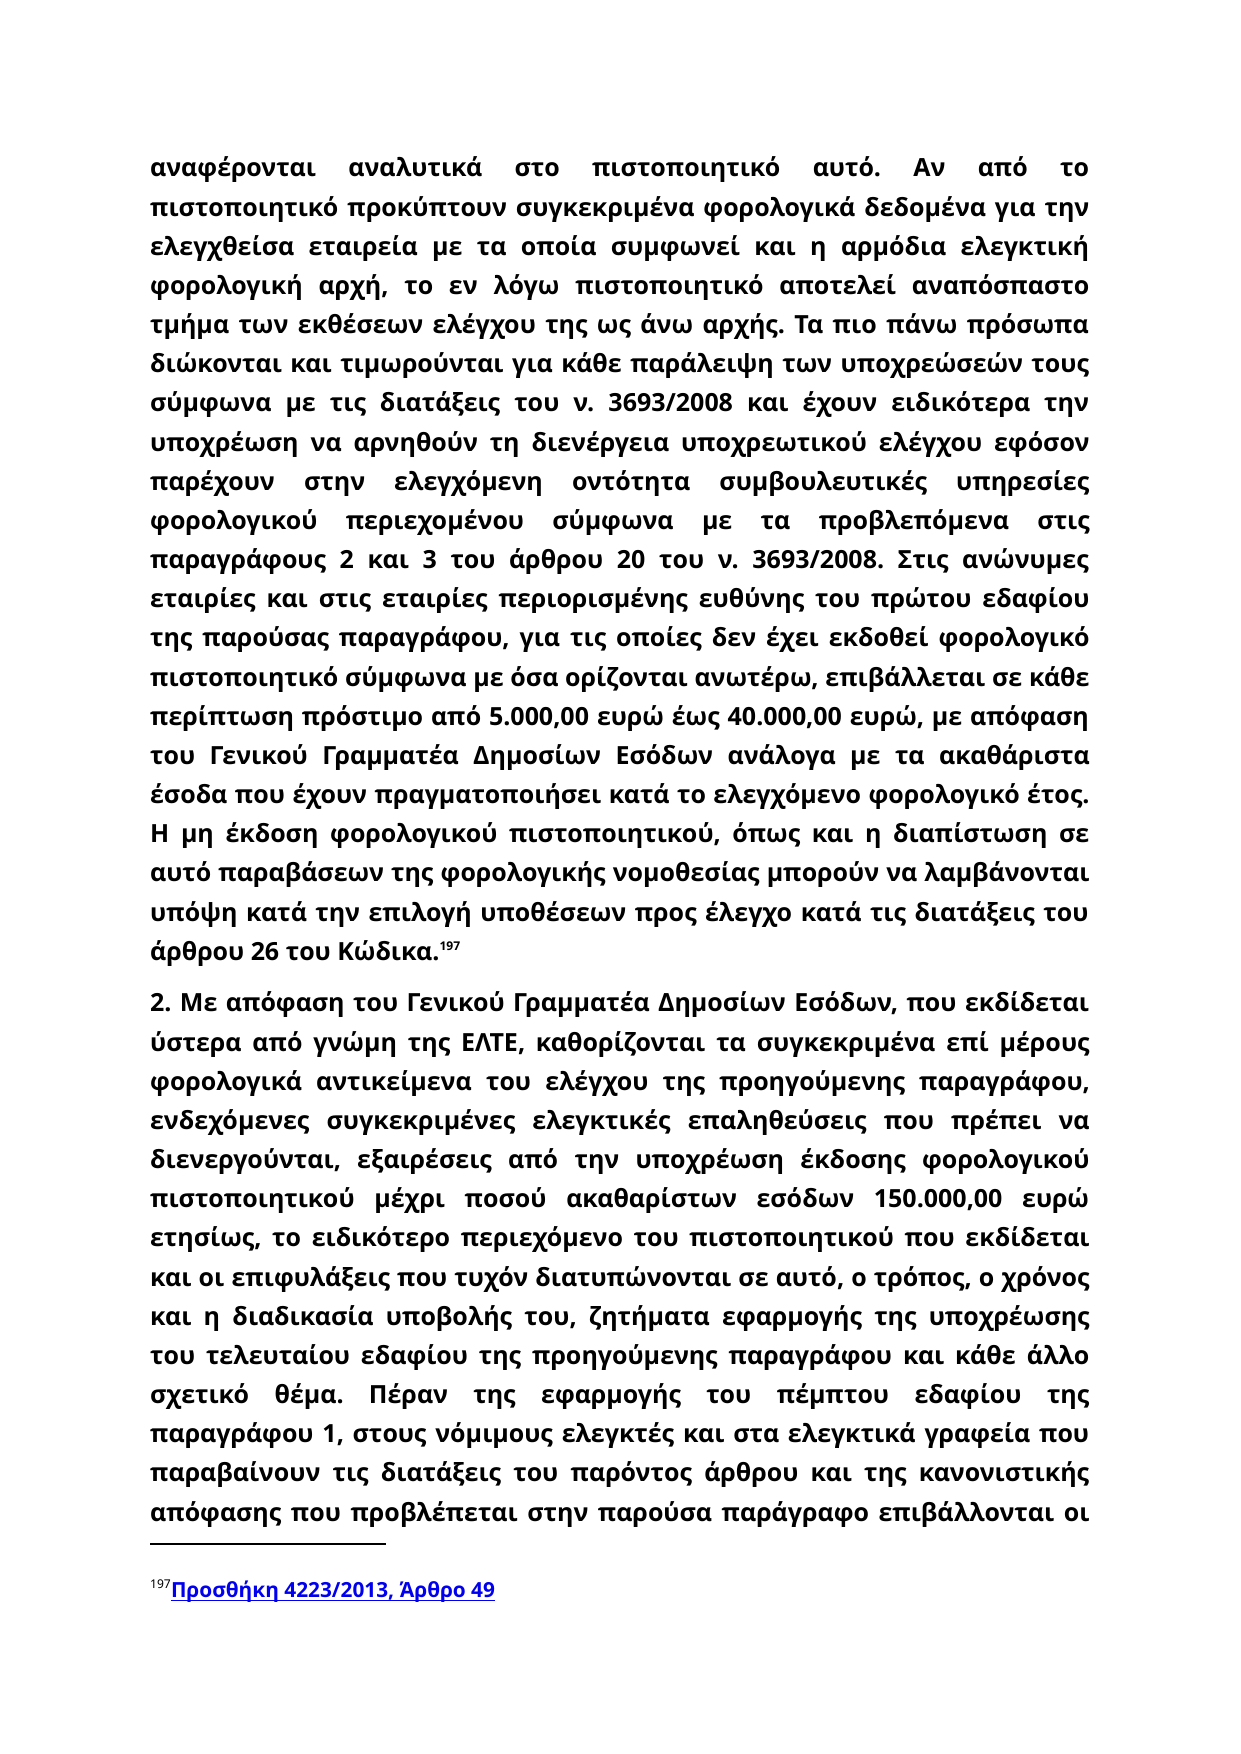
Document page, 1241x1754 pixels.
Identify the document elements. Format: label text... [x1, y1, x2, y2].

text Προσθήκη 4223/2013, Άρθρο 49 [150, 1576, 1090, 1604]
text 2. Με απόφαση του Γενικού Γραμματέα Δημοσίων Εσόδων, που εκδίδεται ύστερα από γνώμη της ΕΛΤΕ, καθορίζονται τα συγκεκριμένα επί μέρους φορολογικά αντικείμενα του ελέγχου της προηγούμενης παραγράφου, ενδεχόμενες συγκεκριμένες ελεγκτικές επαληθεύσεις που πρέπει να διενεργούνται, εξαιρέσεις από την υποχρέωση έκδοσης φορολογικού πιστοποιητικού μέχρι ποσού ακαθαρίστων εσόδων 150.000,00 ευρώ ετησίως, το ειδικότερο περιεχόμενο του πιστοποιητικού που εκδίδεται και οι επιφυλάξεις που τυχόν διατυπώνονται σε αυτό, ο τρόπος, ο χρόνος και η διαδικασία υποβολής του, ζητήματα εφαρμογής της υποχρέωσης του τελευταίου εδαφίου της προηγούμενης παραγράφου και κάθε άλλο σχετικό θέμα. Πέραν της εφαρμογής του πέμπτου εδαφίου της παραγράφου 1, στους νόμιμους ελεγκτές και στα ελεγκτικά γραφεία που παραβαίνουν τις διατάξεις του παρόντος άρθρου και της κανονιστικής απόφασης που προβλέπεται στην παρούσα παράγραφο επιβάλλονται οι [150, 985, 1090, 1528]
text αναφέρονται αναλυτικά στο πιστοποιητικό αυτό. Αν από το πιστοποιητικό προκύπτουν συγκεκριμένα φορολογικά δεδομένα για την ελεγχθείσα εταιρεία με τα οποία συμφωνεί και η αρμόδια ελεγκτική φορολογική αρχή, το εν λόγω πιστοποιητικό αποτελεί αναπόσπαστο τμήμα των εκθέσεων ελέγχου της ως άνω αρχής. Τα πιο πάνω πρόσωπα διώκονται και τιμωρούνται για κάθε παράλειψη των υποχρεώσεών τους σύμφωνα με τις διατάξεις του ν. 3693/2008 και έχουν ειδικότερα την υποχρέωση να αρνηθούν τη διενέργεια υποχρεωτικού ελέγχου εφόσον παρέχουν στην ελεγχόμενη οντότητα συμβουλευτικές υπηρεσίες φορολογικού περιεχομένου σύμφωνα με τα προβλεπόμενα στις παραγράφους 2 και 3 του άρθρου 20 του ν. 3693/2008. Στις ανώνυμες εταιρίες και στις εταιρίες περιορισμένης ευθύνης του πρώτου εδαφίου της παρούσας παραγράφου, για τις οποίες δεν έχει εκδοθεί φορολογικό πιστοποιητικό σύμφωνα με όσα ορίζονται ανωτέρω, επιβάλλεται σε κάθε περίπτωση πρόστιμο από 5.000,00 ευρώ έως 40.000,00 ευρώ, με απόφαση του Γενικού Γραμματέα Δημοσίων Εσόδων ανάλογα με τα ακαθάριστα έσοδα που έχουν πραγματοποιήσει κατά το ελεγχόμενο φορολογικό έτος. Η μη έκδοση φορολογικού πιστοποιητικού, όπως και η διαπίστωση σε αυτό παραβάσεων της φορολογικής νομοθεσίας μπορούν να λαμβάνονται υπόψη κατά την επιλογή υποθέσεων προς έλεγχο κατά τις διατάξεις του άρθρου 26 του Κώδικα. [150, 150, 1090, 967]
